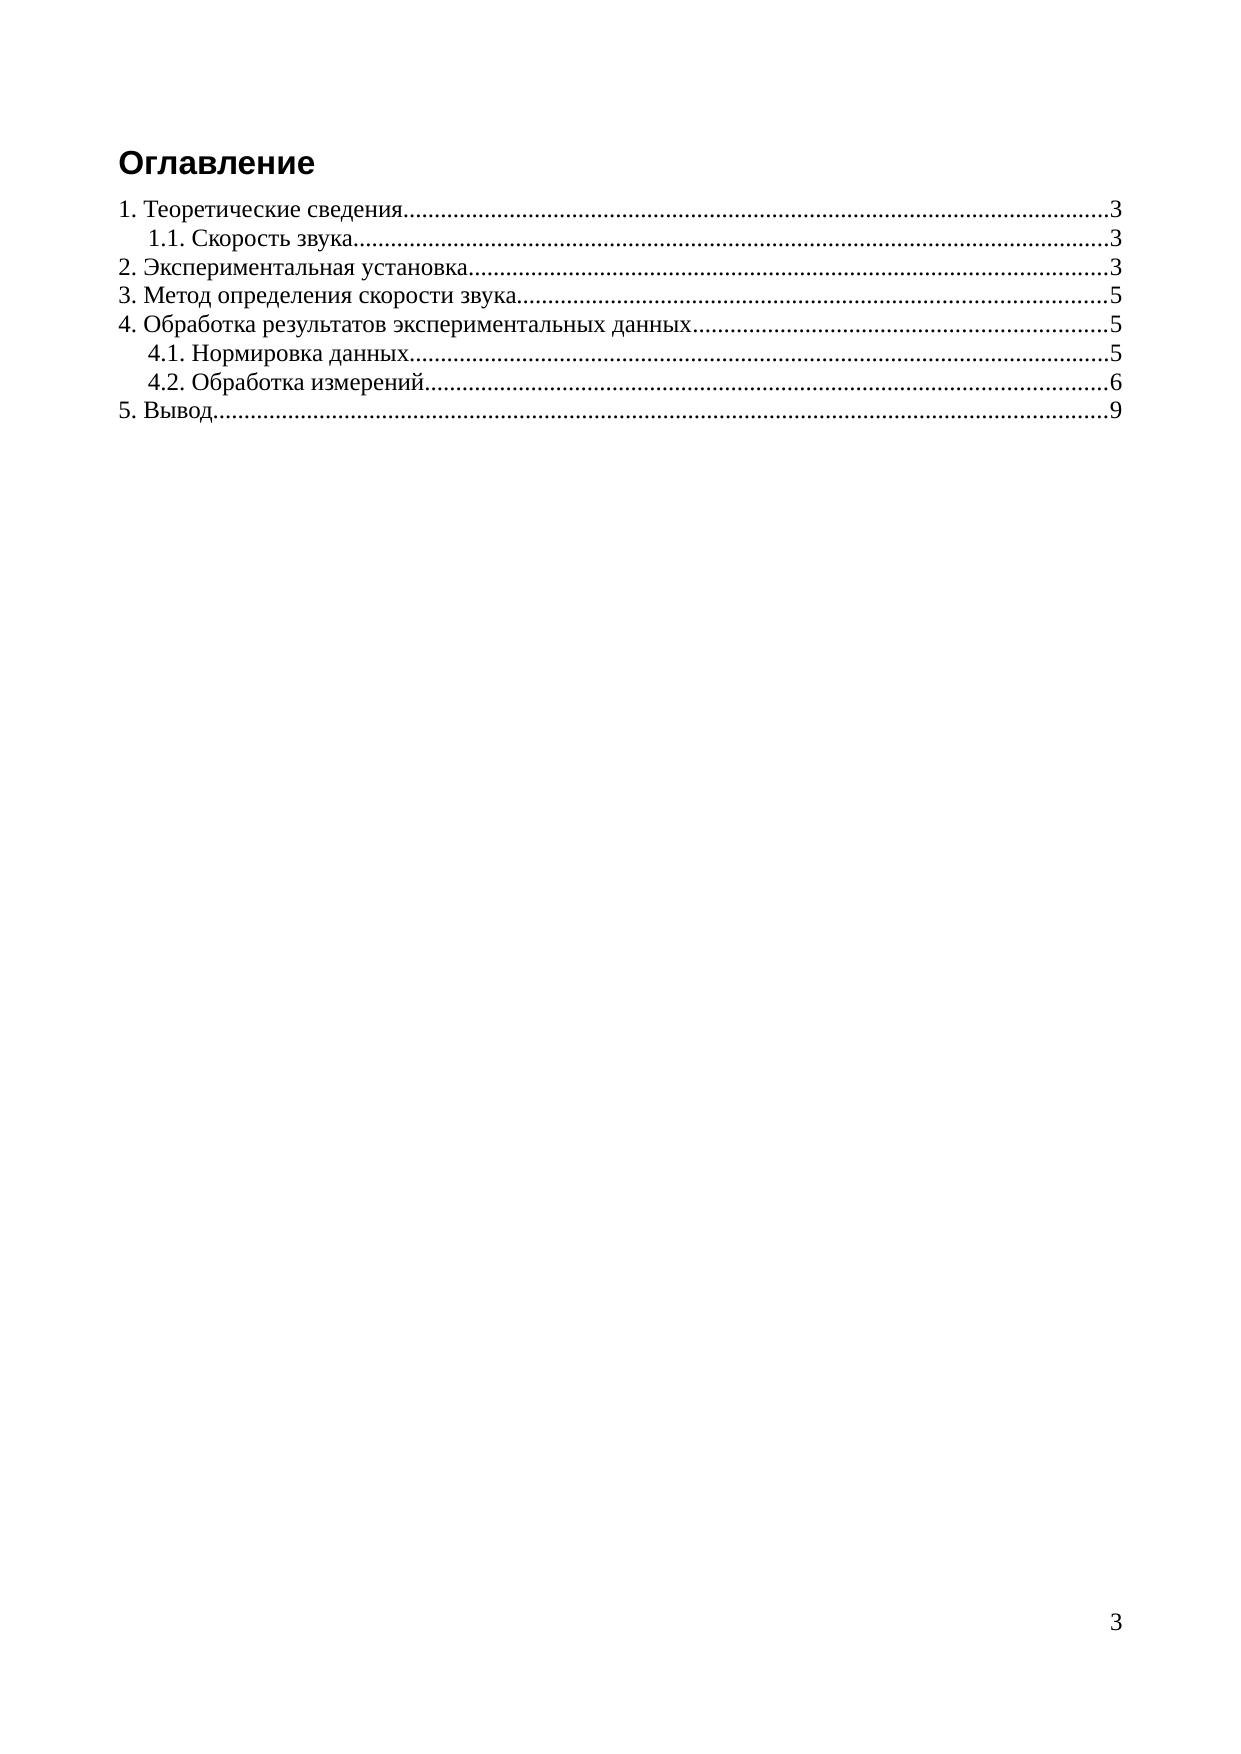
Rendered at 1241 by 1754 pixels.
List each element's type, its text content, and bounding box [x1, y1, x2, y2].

text 3. Метод определения скорости звука 5 [118, 280, 1122, 309]
text 2. Экспериментальная установка 3 [118, 252, 1122, 280]
text 4. Обработка результатов экспериментальных данных 5 [118, 309, 1122, 338]
text 1.1. Скорость звука 3 [148, 223, 1122, 252]
subtitle Оглавление [118, 143, 1122, 182]
text 4.1. Нормировка данных 5 [148, 338, 1122, 367]
text 5. Вывод 9 [118, 395, 1122, 424]
text 4.2. Обработка измерений 6 [148, 367, 1122, 395]
text 1. Теоретические сведения 3 [118, 194, 1122, 223]
